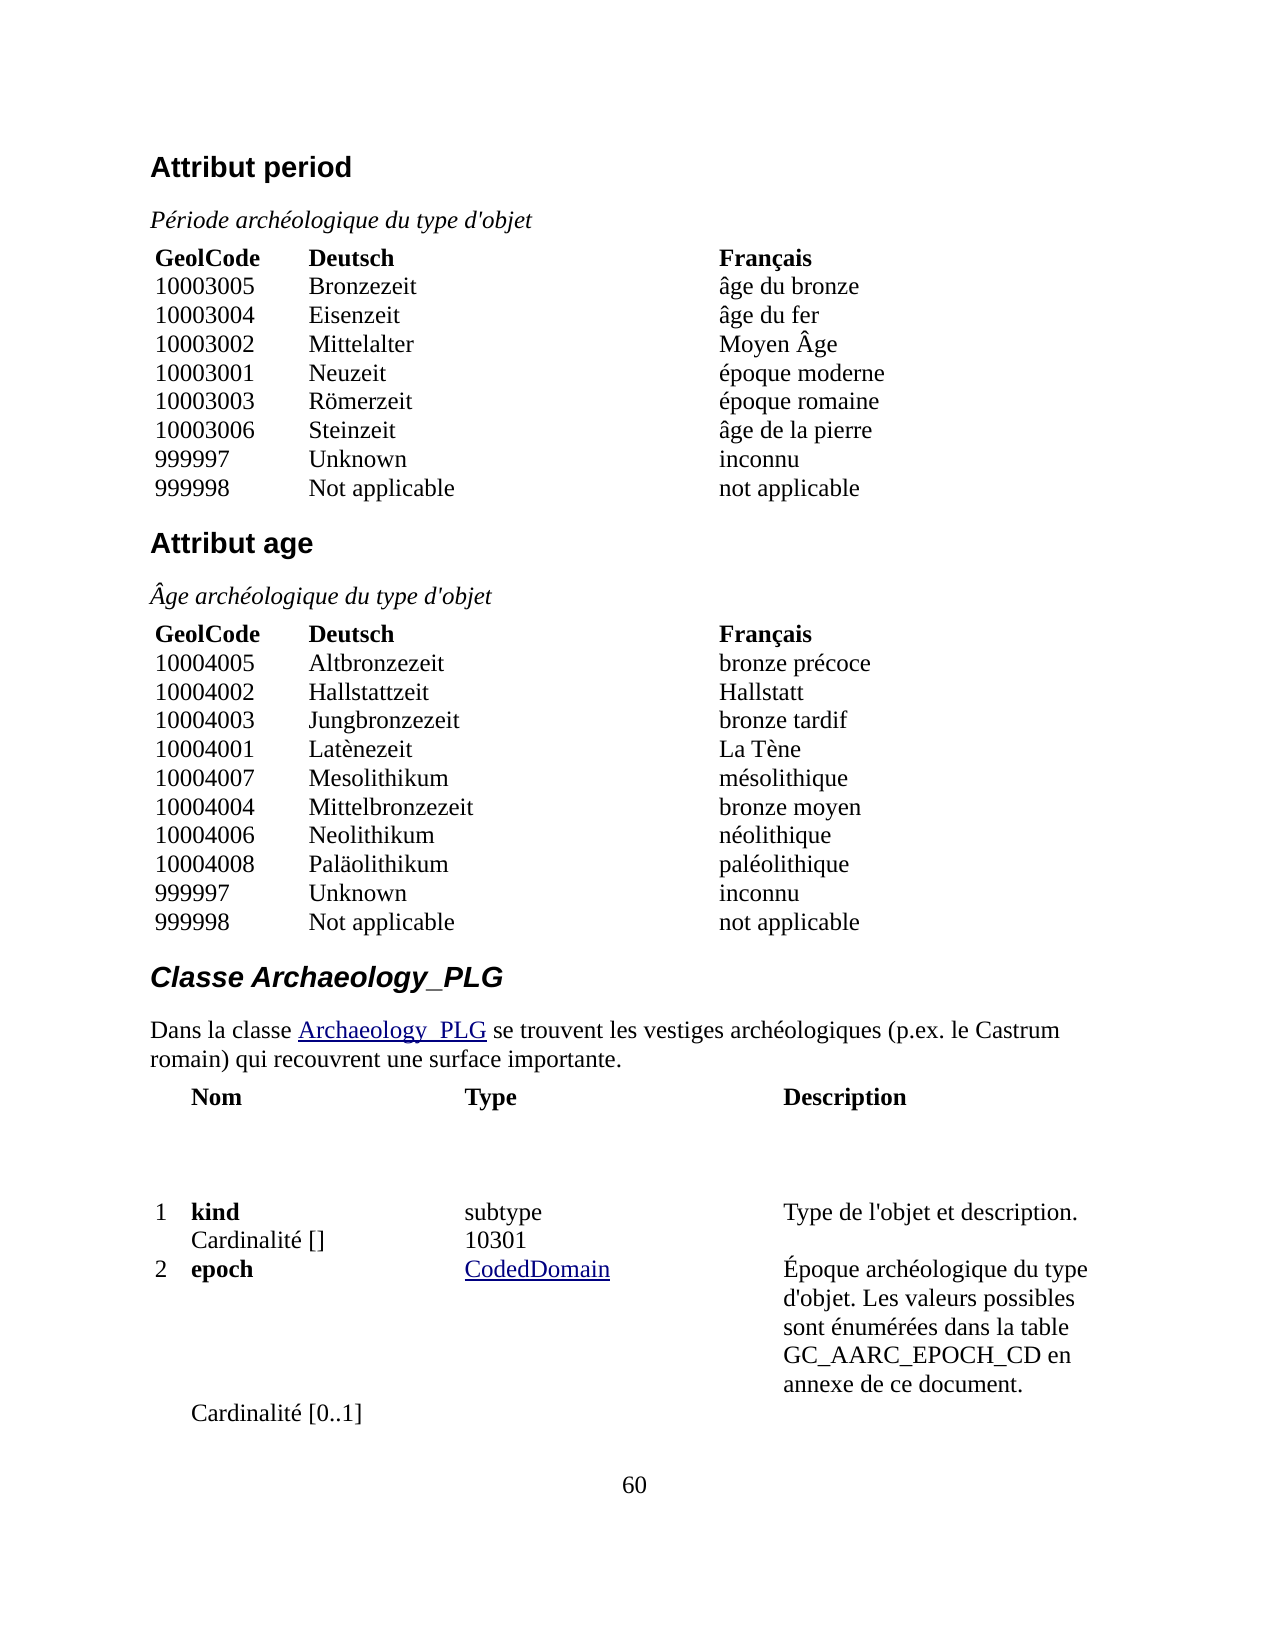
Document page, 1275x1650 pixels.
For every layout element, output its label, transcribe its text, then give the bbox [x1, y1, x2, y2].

table_cell Unknown [304, 878, 714, 907]
table_cell Not applicable [304, 907, 714, 935]
table_cell CodedDomain [460, 1254, 779, 1398]
table_cell not applicable [714, 473, 1125, 501]
table_cell [150, 1398, 186, 1427]
table_header Deutsch [304, 619, 714, 648]
table_cell Époque archéologique du type d'objet. Les valeurs possibles sont énumérées dans la table GC_AARC_EPOCH_CD en annexe de ce document. [779, 1254, 1125, 1398]
table_cell bronze moyen [714, 792, 1125, 820]
table_header Type [460, 1082, 779, 1197]
subtitle Attribut period [150, 150, 1125, 183]
table_header Français [714, 619, 1125, 648]
table_cell Cardinalité [0..1] [186, 1398, 460, 1427]
table_cell Neuzeit [304, 358, 714, 386]
table_header GeolCode [150, 243, 304, 271]
table_cell 10003002 [150, 329, 304, 358]
table_cell Paläolithikum [304, 849, 714, 878]
table_cell [150, 1226, 186, 1254]
table_header Description [779, 1082, 1125, 1197]
table_cell [460, 1398, 779, 1427]
table_cell 1 [150, 1197, 186, 1226]
table_cell 10003003 [150, 386, 304, 415]
table_cell 10004008 [150, 849, 304, 878]
table_cell néolithique [714, 820, 1125, 849]
table_cell 10301 [460, 1226, 779, 1254]
table_cell 10004003 [150, 705, 304, 734]
table_cell 10004007 [150, 763, 304, 792]
table_cell 999998 [150, 473, 304, 501]
table_cell kind [186, 1197, 460, 1226]
table_cell Cardinalité [] [186, 1226, 460, 1254]
subtitle Attribut age [150, 526, 1125, 560]
table_header [150, 1082, 186, 1197]
table_cell 10004004 [150, 792, 304, 820]
table_cell Latènezeit [304, 734, 714, 763]
table_cell Eisenzeit [304, 300, 714, 329]
table_header Français [714, 243, 1125, 271]
table_cell [779, 1398, 1125, 1427]
table_cell inconnu [714, 878, 1125, 907]
table_cell subtype [460, 1197, 779, 1226]
table_cell Moyen Âge [714, 329, 1125, 358]
table_cell Steinzeit [304, 415, 714, 444]
text Âge archéologique du type d'objet [150, 581, 1125, 610]
table_cell Type de l'objet et description. [779, 1197, 1125, 1226]
table_cell 10004001 [150, 734, 304, 763]
table_cell 10003006 [150, 415, 304, 444]
table_cell bronze précoce [714, 648, 1125, 677]
table_cell 10003005 [150, 271, 304, 300]
table_cell Mittelbronzezeit [304, 792, 714, 820]
table_cell Römerzeit [304, 386, 714, 415]
table_header Deutsch [304, 243, 714, 271]
table_cell paléolithique [714, 849, 1125, 878]
table_cell Bronzezeit [304, 271, 714, 300]
table_header GeolCode [150, 619, 304, 648]
table_cell Neolithikum [304, 820, 714, 849]
table_cell 999997 [150, 444, 304, 473]
subtitle Classe Archaeology_PLG [150, 960, 1125, 994]
table_cell Mittelalter [304, 329, 714, 358]
table_cell époque romaine [714, 386, 1125, 415]
table_cell Unknown [304, 444, 714, 473]
table_cell âge de la pierre [714, 415, 1125, 444]
table_header Nom [186, 1082, 460, 1197]
text Période archéologique du type d'objet [150, 205, 1125, 234]
table_cell Hallstattzeit [304, 677, 714, 705]
table_cell 10004006 [150, 820, 304, 849]
table_cell 10004005 [150, 648, 304, 677]
table_cell epoch [186, 1254, 460, 1398]
table_cell 2 [150, 1254, 186, 1398]
table_cell [779, 1226, 1125, 1254]
table_cell Not applicable [304, 473, 714, 501]
table_cell 999997 [150, 878, 304, 907]
table_cell époque moderne [714, 358, 1125, 386]
table_cell Mesolithikum [304, 763, 714, 792]
table_cell Altbronzezeit [304, 648, 714, 677]
table_cell Jungbronzezeit [304, 705, 714, 734]
table_cell La Tène [714, 734, 1125, 763]
text Dans la classe Archaeology_PLG se trouvent les vestiges archéologiques (p.ex. le Castrum romain) qui recouvrent une surface importante. [150, 1015, 1125, 1073]
table_cell inconnu [714, 444, 1125, 473]
table_cell not applicable [714, 907, 1125, 935]
table_cell Hallstatt [714, 677, 1125, 705]
table_cell 10003004 [150, 300, 304, 329]
table_cell 10003001 [150, 358, 304, 386]
table_cell bronze tardif [714, 705, 1125, 734]
table_cell 999998 [150, 907, 304, 935]
table_cell âge du bronze [714, 271, 1125, 300]
table_cell 10004002 [150, 677, 304, 705]
table_cell mésolithique [714, 763, 1125, 792]
table_cell âge du fer [714, 300, 1125, 329]
